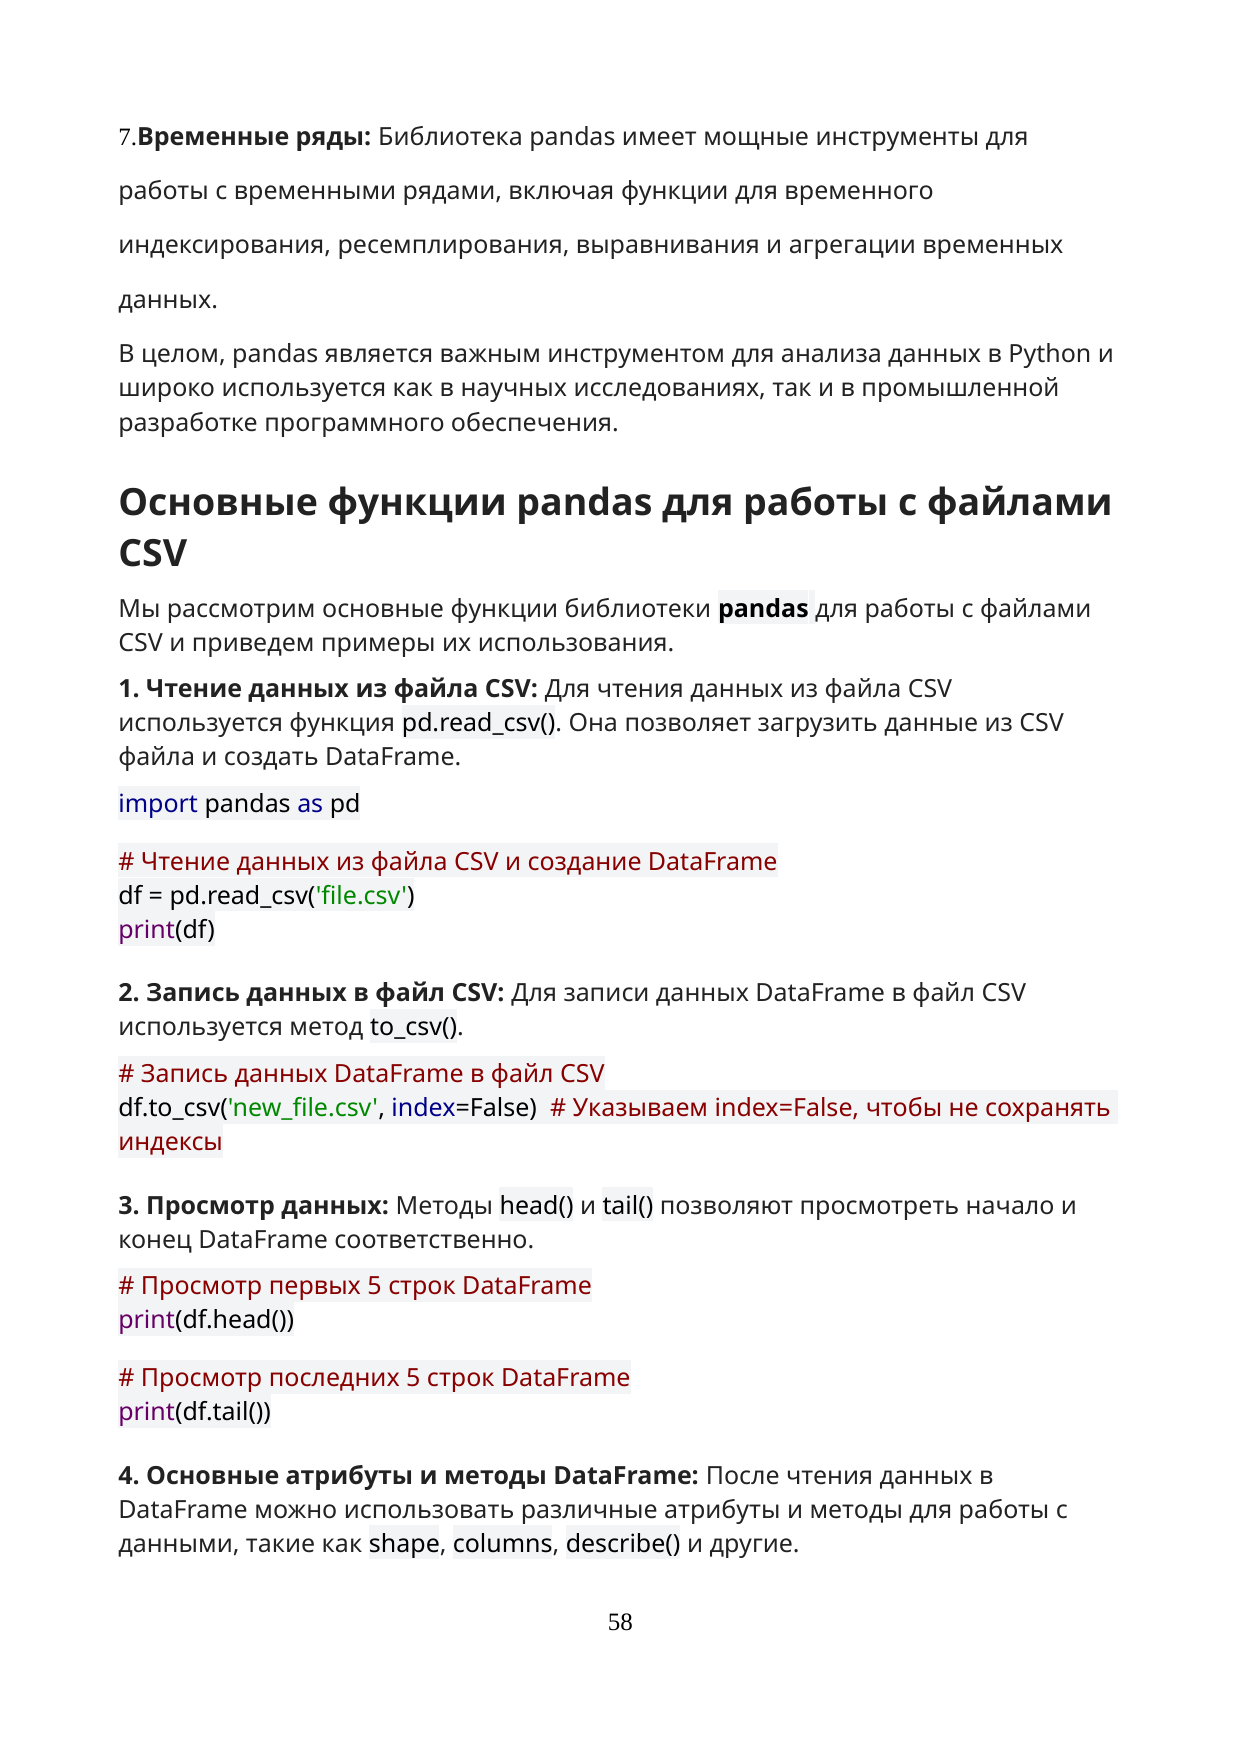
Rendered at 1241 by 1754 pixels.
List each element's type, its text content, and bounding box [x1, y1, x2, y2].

text 1. Чтение данных из файла CSV: Для чтения данных из файла CSV используется функция pd.read_csv(). Она позволяет загрузить данные из CSV файла и создать DataFrame. [118, 671, 1122, 773]
subtitle Основные функции pandas для работы с файлами CSV [118, 476, 1122, 578]
text df.to_csv('new_file.csv', index=False) # Указываем index=False, чтобы не сохранять индексы [118, 1090, 1122, 1158]
text 4. Основные атрибуты и методы DataFrame: После чтения данных в DataFrame можно использовать различные атрибуты и методы для работы с данными, такие как shape, columns, describe() и другие. [118, 1457, 1122, 1559]
text # Чтение данных из файла CSV и создание DataFrame [118, 843, 1122, 877]
text print(df.tail()) [118, 1394, 1122, 1428]
text В целом, pandas является важным инструментом для анализа данных в Python и широко используется как в научных исследованиях, так и в промышленной разработке программного обеспечения. [118, 336, 1122, 438]
text print(df) [118, 911, 1122, 946]
text df = pd.read_csv('file.csv') [118, 877, 1122, 911]
text # Запись данных DataFrame в файл CSV [118, 1056, 1122, 1090]
text # Просмотр последних 5 строк DataFrame [118, 1360, 1122, 1394]
list Временные ряды: Библиотека pandas имеет мощные инструменты для работы с временными рядами, включая функции для временного индексирования, ресемплирования, выравнивания и агрегации временных данных. [118, 118, 1122, 316]
text Мы рассмотрим основные функции библиотеки pandas для работы с файлами CSV и приведем примеры их использования. [118, 590, 1122, 658]
text import pandas as pd [118, 786, 1122, 820]
text # Просмотр первых 5 строк DataFrame [118, 1268, 1122, 1302]
text 3. Просмотр данных: Методы head() и tail() позволяют просмотреть начало и конец DataFrame соответственно. [118, 1187, 1122, 1255]
text print(df.head()) [118, 1302, 1122, 1336]
text 2. Запись данных в файл CSV: Для записи данных DataFrame в файл CSV используется метод to_csv(). [118, 975, 1122, 1043]
